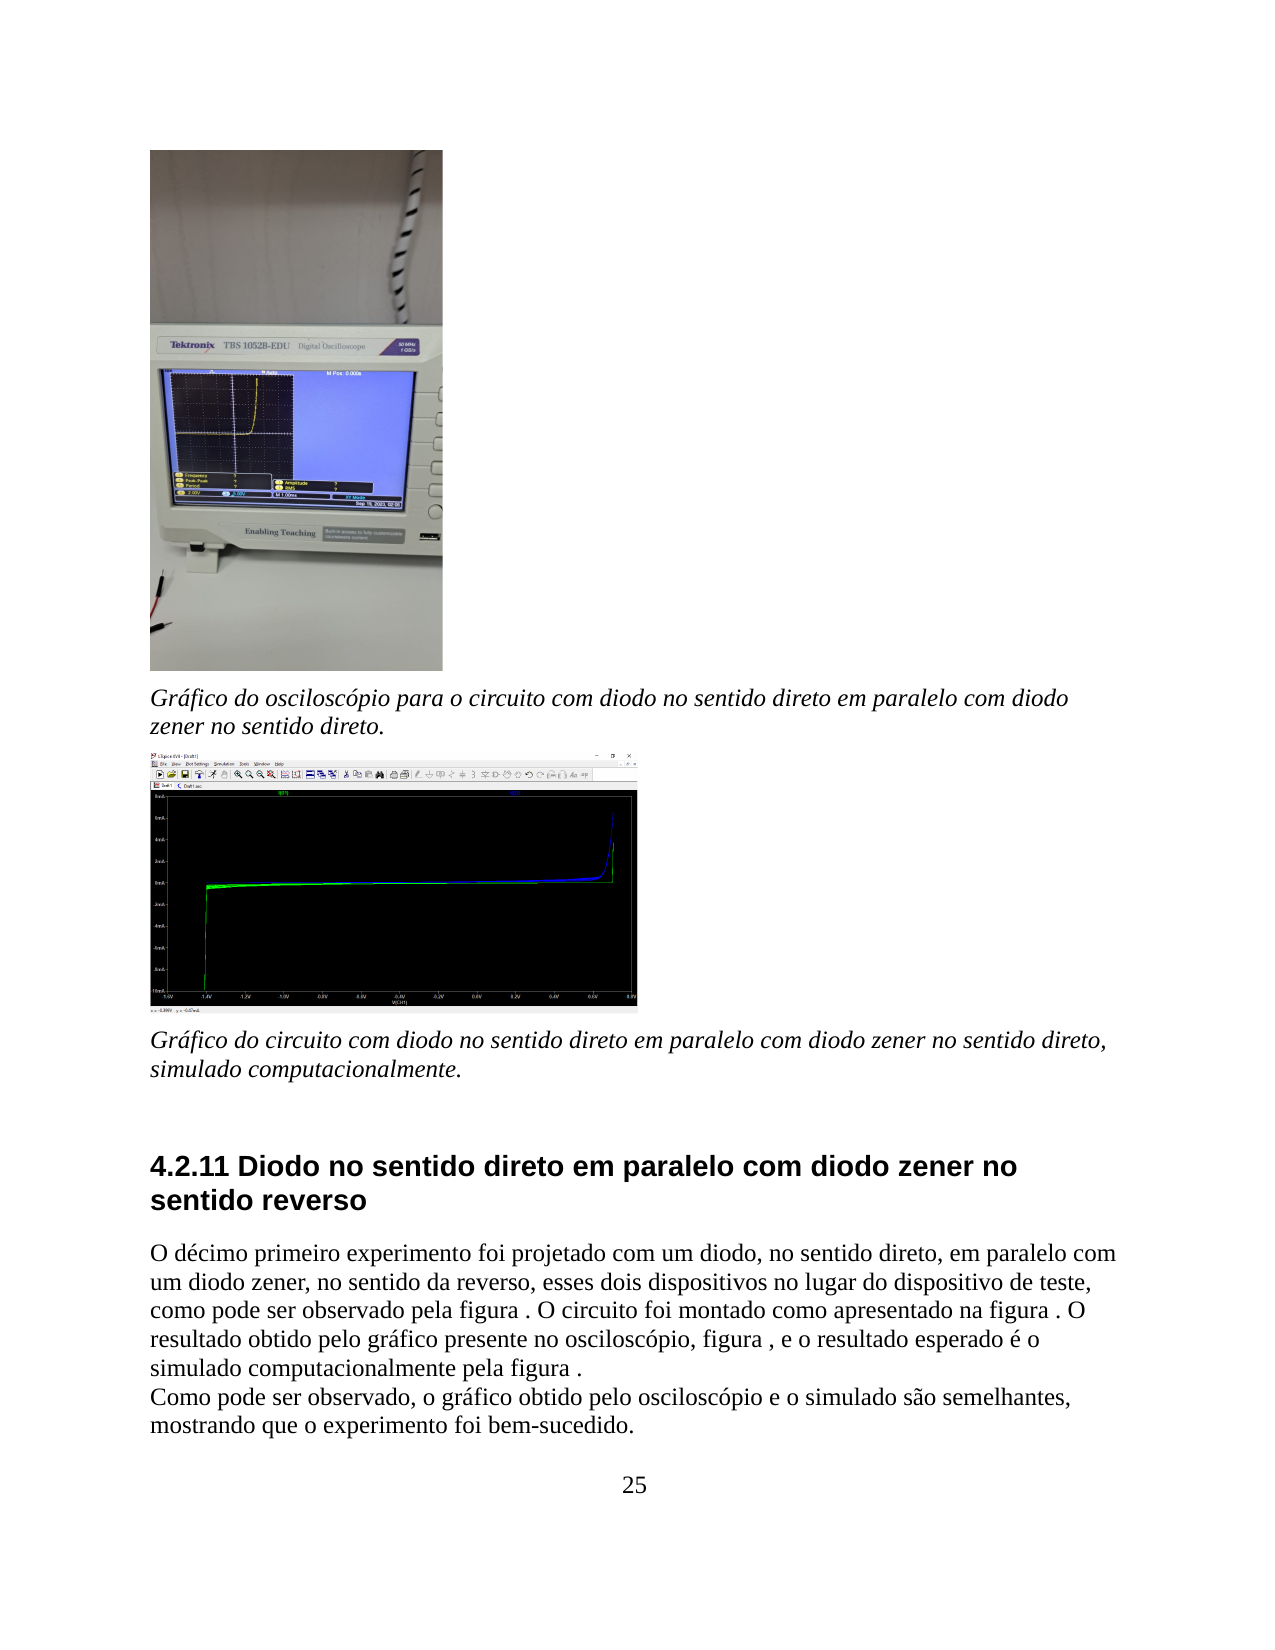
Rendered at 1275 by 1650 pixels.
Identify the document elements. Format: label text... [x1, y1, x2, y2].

subtitle 4.2.11 Diodo no sentido direto em paralelo com diodo zener no sentido reverso [150, 1149, 1125, 1216]
picture [150, 150, 443, 671]
text O décimo primeiro experimento foi projetado com um diodo, no sentido direto, em paralelo com um diodo zener, no sentido da reverso, esses dois dispositivos no lugar do dispositivo de teste, como pode ser observado pela figura . O circuito foi montado como apresentado na figura . O resultado obtido pelo gráfico presente no osciloscópio, figura , e o resultado esperado é o simulado computacionalmente pela figura . Como pode ser observado, o gráfico obtido pelo osciloscópio e o simulado são semelhantes, mostrando que o experimento foi bem-sucedido. [150, 1238, 1125, 1439]
text Gráfico do circuito com diodo no sentido direto em paralelo com diodo zener no sentido direto, simulado computacionalmente. [150, 1026, 1125, 1083]
text Gráfico do osciloscópio para o circuito com diodo no sentido direto em paralelo com diodo zener no sentido direto. [150, 683, 1125, 740]
picture [150, 752, 638, 1014]
